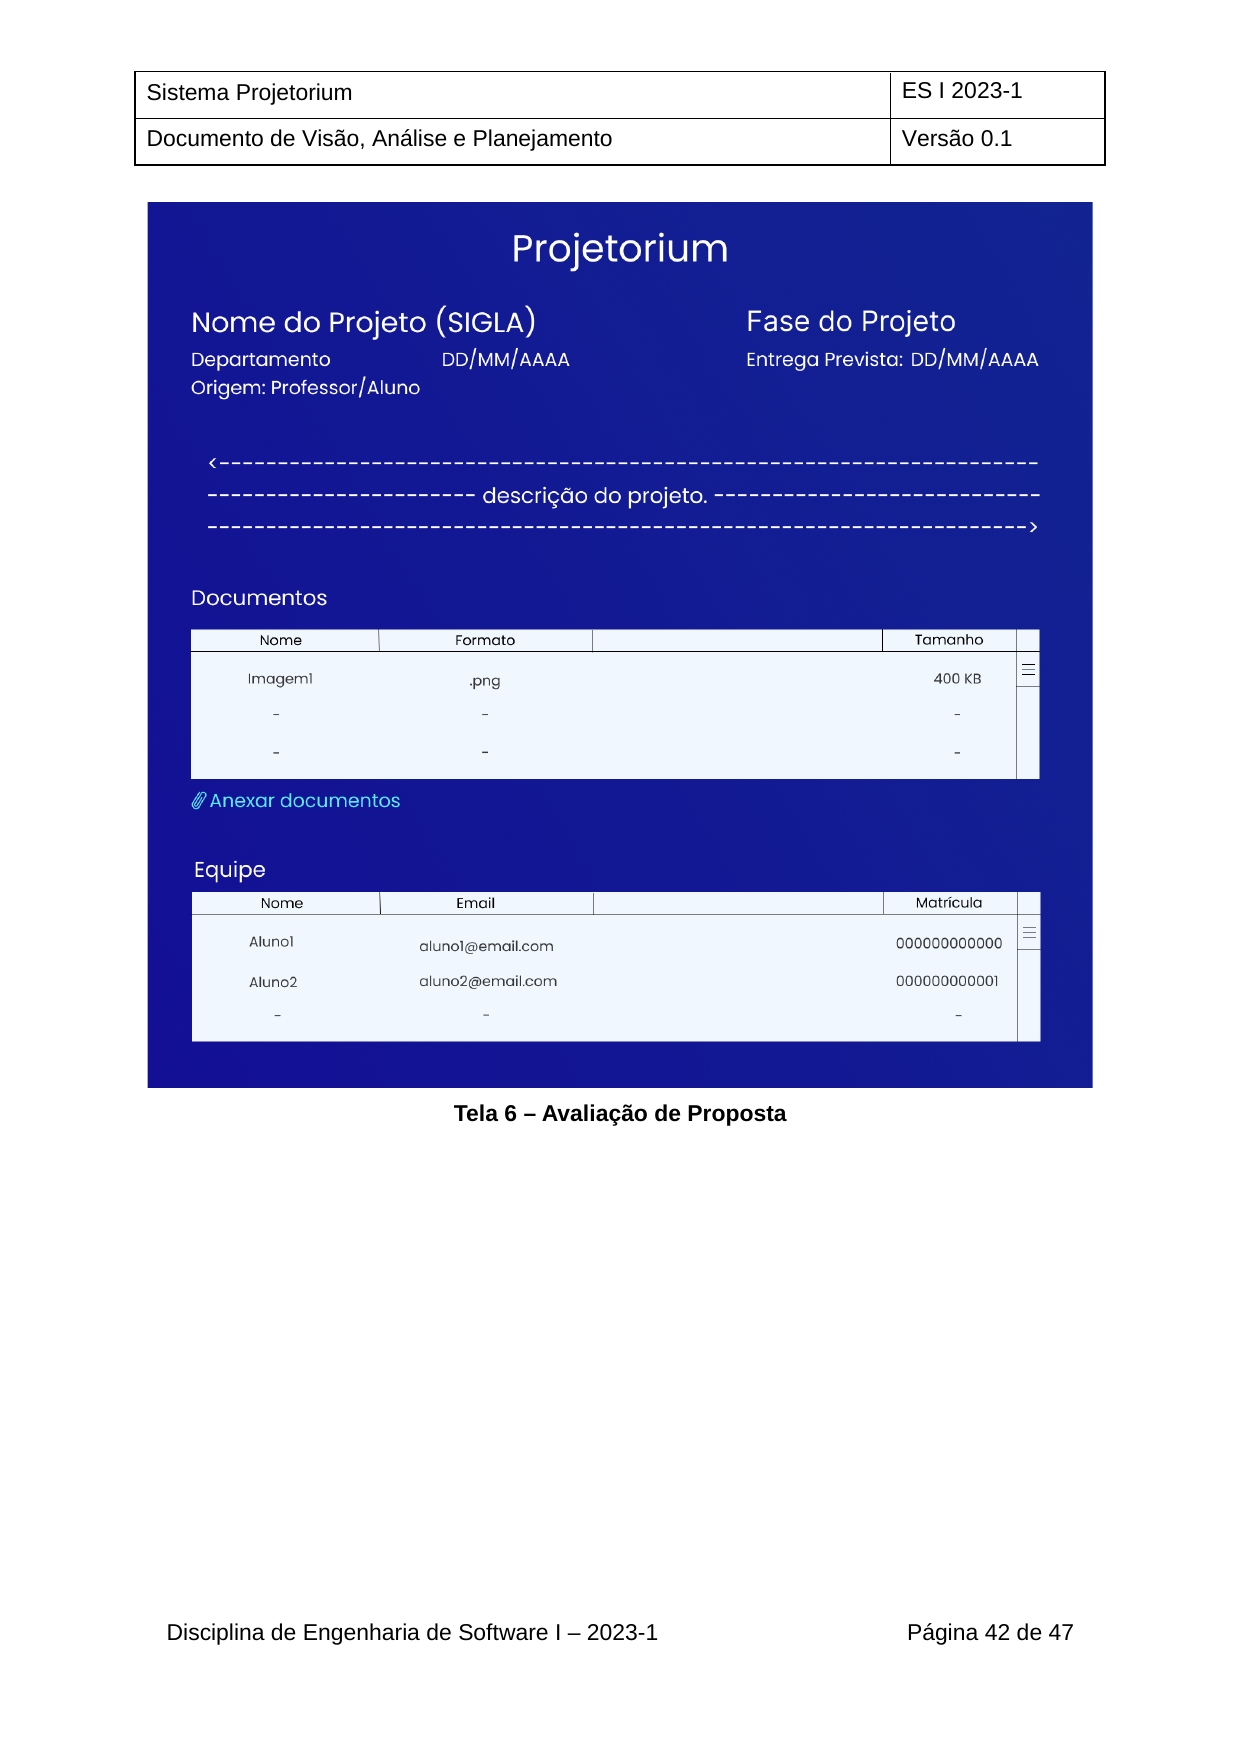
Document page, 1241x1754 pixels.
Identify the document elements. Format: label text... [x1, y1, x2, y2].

picture [147, 202, 1093, 1088]
text Tela 6 – Avaliação de Proposta [148, 1100, 1092, 1127]
